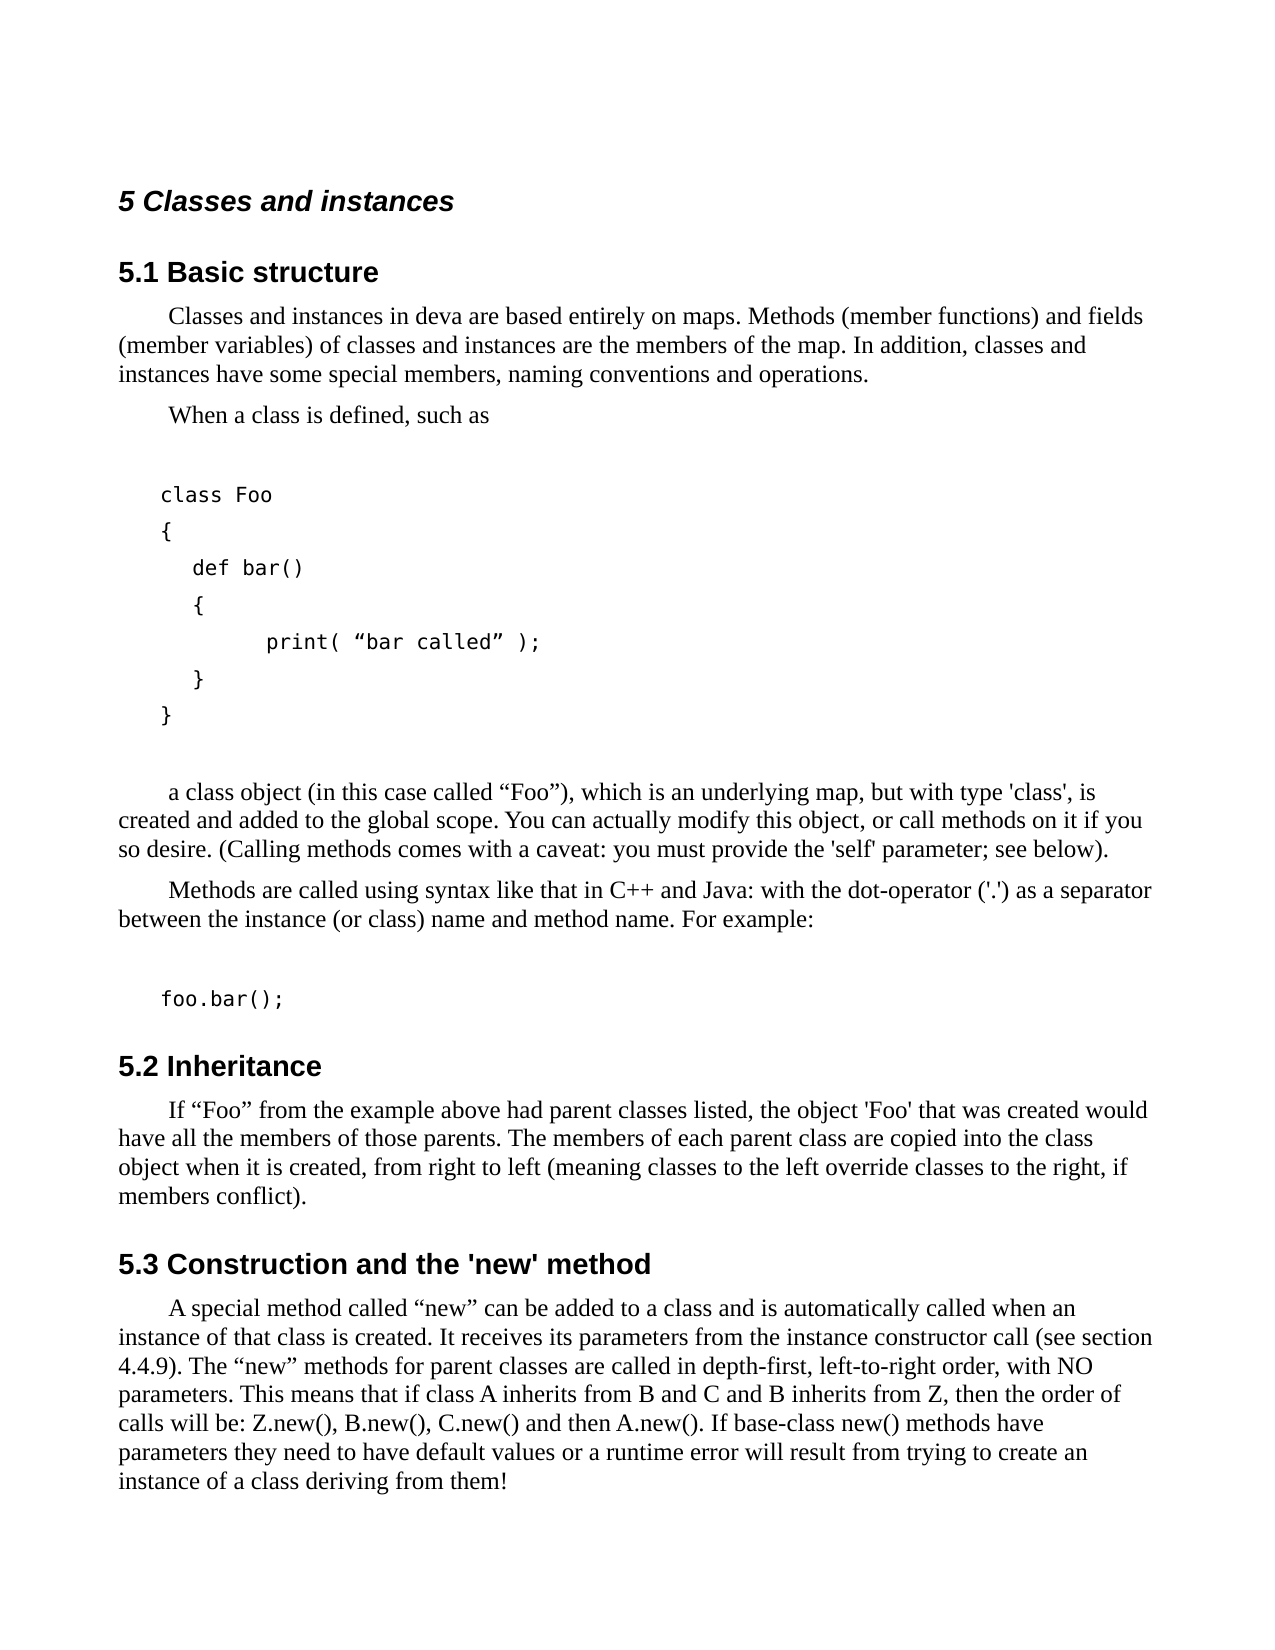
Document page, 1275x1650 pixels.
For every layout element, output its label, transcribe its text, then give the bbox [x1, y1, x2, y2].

text A special method called “new” can be added to a class and is automatically called when an instance of that class is created. It receives its parameters from the instance constructor call (see section 4.4.9). The “new” methods for parent classes are called in depth-first, left-to-right order, with NO parameters. This means that if class A inherits from B and C and B inherits from Z, then the order of calls will be: Z.new(), B.new(), C.new() and then A.new(). If base-class new() methods have parameters they need to have default values or a runtime error will result from trying to create an instance of a class deriving from them! [118, 1293, 1157, 1494]
text Methods are called using syntax like that in C++ and Java: with the dot-operator ('.') as a separator between the instance (or class) name and method name. For example: [118, 876, 1157, 933]
text { [118, 593, 1157, 617]
subtitle 5.2 Inheritance [118, 1049, 1157, 1082]
text def bar() [118, 556, 1157, 581]
subtitle 5 Classes and instances [118, 184, 1157, 218]
text a class object (in this case called “Foo”), which is an underlying map, but with type 'class', is created and added to the global scope. You can actually modify this object, or call methods on it if you so desire. (Calling methods comes with a caveat: you must provide the 'self' parameter; see below). [118, 777, 1157, 863]
text foo.bar(); [118, 987, 1157, 1011]
text class Foo [118, 483, 1157, 507]
text print( “bar called” ); [118, 630, 1157, 654]
text Classes and instances in deva are based entirely on maps. Methods (member functions) and fields (member variables) of classes and instances are the members of the map. In addition, classes and instances have some special members, naming conventions and operations. [118, 301, 1157, 388]
text } [118, 703, 1157, 728]
text When a class is defined, such as [118, 400, 1157, 429]
text } [118, 667, 1157, 691]
text If “Foo” from the example above had parent classes listed, the object 'Foo' that was created would have all the members of those parents. The members of each parent class are copied into the class object when it is created, from right to left (meaning classes to the left override classes to the right, if members conflict). [118, 1095, 1157, 1210]
subtitle 5.1 Basic structure [118, 255, 1157, 289]
text { [118, 519, 1157, 544]
subtitle 5.3 Construction and the 'new' method [118, 1247, 1157, 1281]
